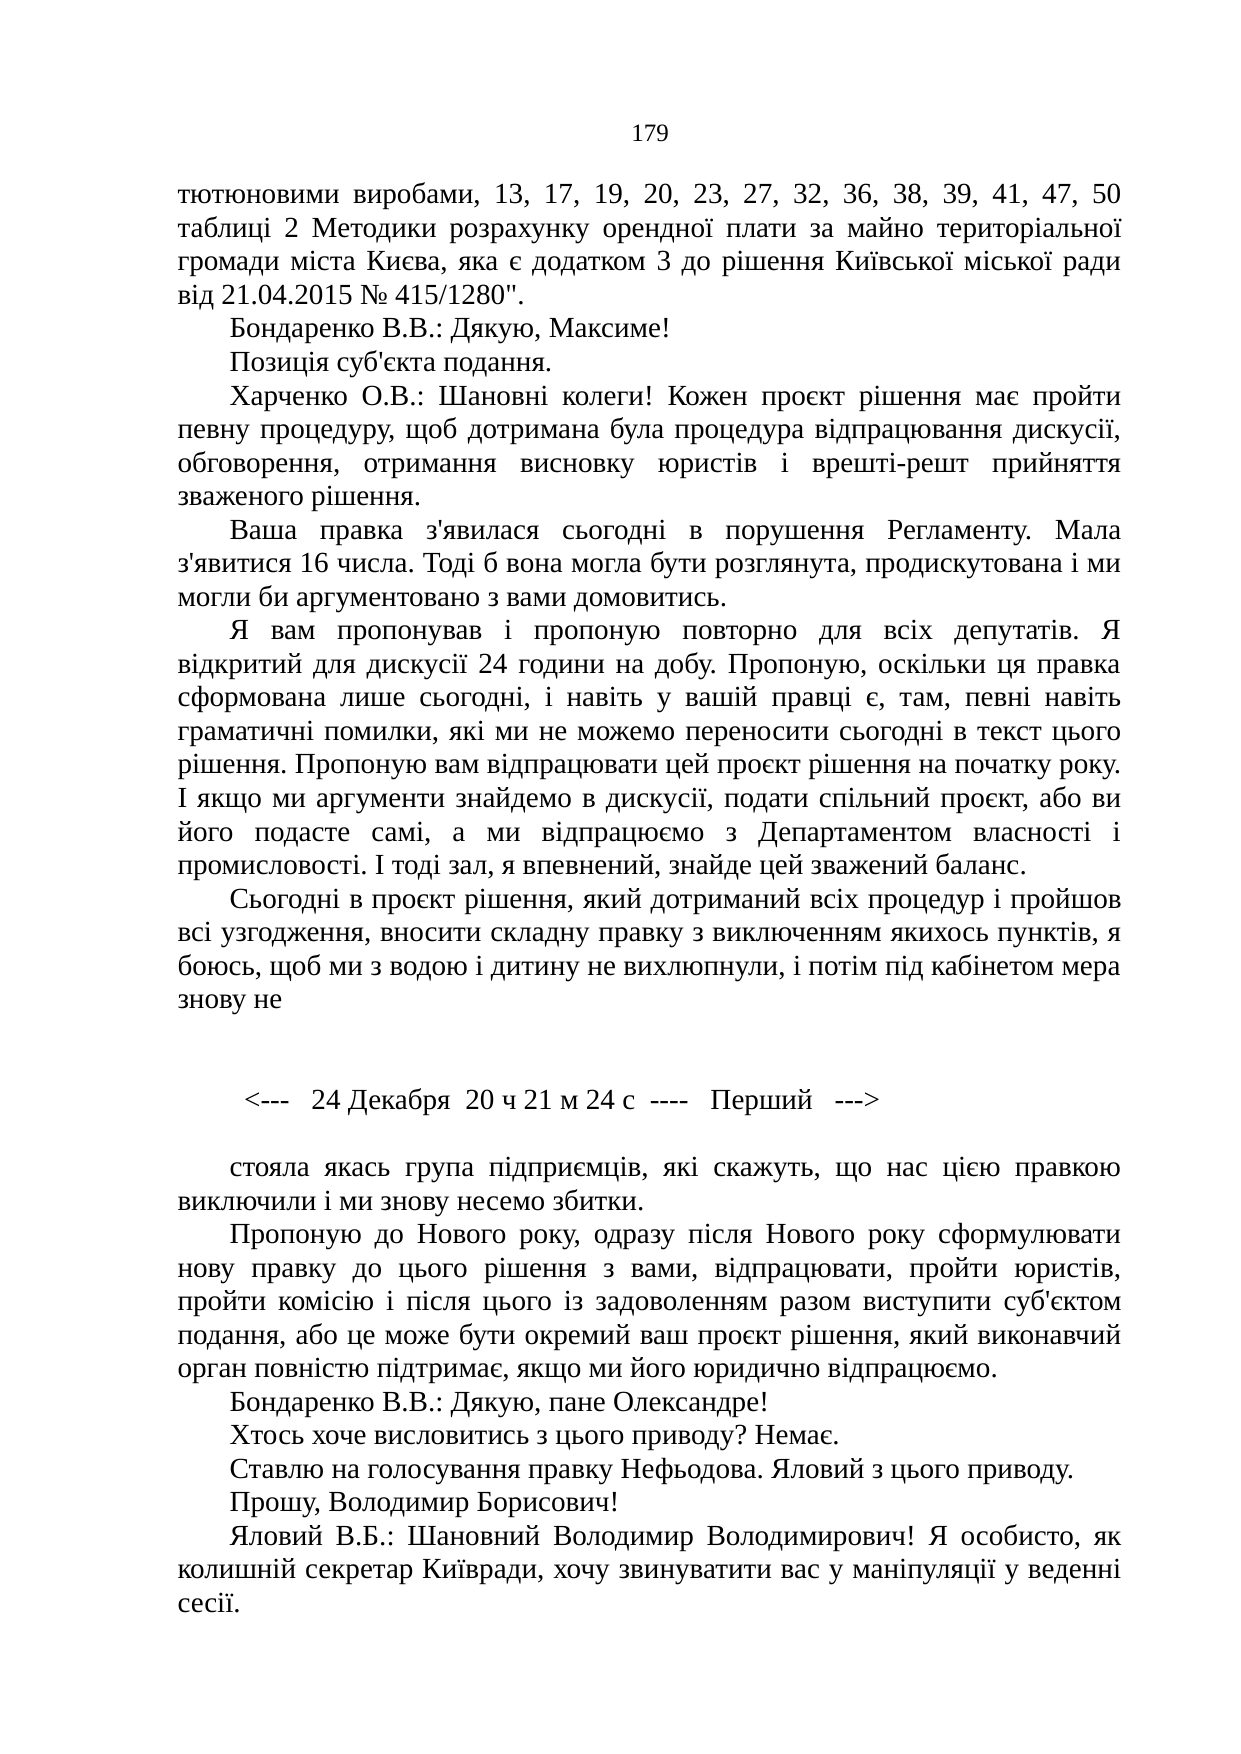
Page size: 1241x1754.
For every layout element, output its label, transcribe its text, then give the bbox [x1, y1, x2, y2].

text Бондаренко В.В.: Дякую, пане Олександре! [177, 1384, 1122, 1417]
text Прошу, Володимир Борисович! [177, 1484, 1122, 1518]
text Сьогодні в проєкт рішення, який дотриманий всіх процедур і пройшов всі узгодження, вносити складну правку з виключенням якихось пунктів, я боюсь, щоб ми з водою і дитину не вихлюпнули, і потім під кабінетом мера знову не [177, 881, 1122, 1015]
text Хтось хоче висловитись з цього приводу? Немає. [177, 1417, 1122, 1451]
text Бондаренко В.В.: Дякую, Максиме! [177, 311, 1122, 344]
text Яловий В.Б.: Шановний Володимир Володимирович! Я особисто, як колишній секретар Київради, хочу звинуватити вас у маніпуляції у веденні сесії. [177, 1518, 1122, 1619]
text <--- 24 Декабря 20 ч 21 м 24 с ---- Перший ---> [177, 1082, 1122, 1116]
text Я вам пропонував і пропоную повторно для всіх депутатів. Я відкритий для дискусії 24 години на добу. Пропоную, оскільки ця правка сформована лише сьогодні, і навіть у вашій правці є, там, певні навіть граматичні помилки, які ми не можемо переносити сьогодні в текст цього рішення. Пропоную вам відпрацювати цей проєкт рішення на початку року. І якщо ми аргументи знайдемо в дискусії, подати спільний проєкт, або ви його подасте самі, а ми відпрацюємо з Департаментом власності і промисловості. І тоді зал, я впевнений, знайде цей зважений баланс. [177, 612, 1122, 881]
text Ставлю на голосування правку Нефьодова. Яловий з цього приводу. [177, 1451, 1122, 1484]
text Пропоную до Нового року, одразу після Нового року сформулювати нову правку до цього рішення з вами, відпрацювати, пройти юристів, пройти комісію і після цього із задоволенням разом виступити суб'єктом подання, або це може бути окремий ваш проєкт рішення, який виконавчий орган повністю підтримає, якщо ми його юридично відпрацюємо. [177, 1216, 1122, 1384]
text Харченко О.В.: Шановні колеги! Кожен проєкт рішення має пройти певну процедуру, щоб дотримана була процедура відпрацювання дискусії, обговорення, отримання висновку юристів і врешті-решт прийняття зваженого рішення. [177, 378, 1122, 512]
text тютюновими виробами, 13, 17, 19, 20, 23, 27, 32, 36, 38, 39, 41, 47, 50 таблиці 2 Методики розрахунку орендної плати за майно територіальної громади міста Києва, яка є додатком 3 до рішення Київської міської ради від 21.04.2015 № 415/1280". [177, 176, 1122, 311]
text Ваша правка з'явилася сьогодні в порушення Регламенту. Мала з'явитися 16 числа. Тоді б вона могла бути розглянута, продискутована і ми могли би аргументовано з вами домовитись. [177, 512, 1122, 612]
text стояла якась група підприємців, які скажуть, що нас цією правкою виключили і ми знову несемо збитки. [177, 1149, 1122, 1216]
text Позиція суб'єкта подання. [177, 344, 1122, 378]
